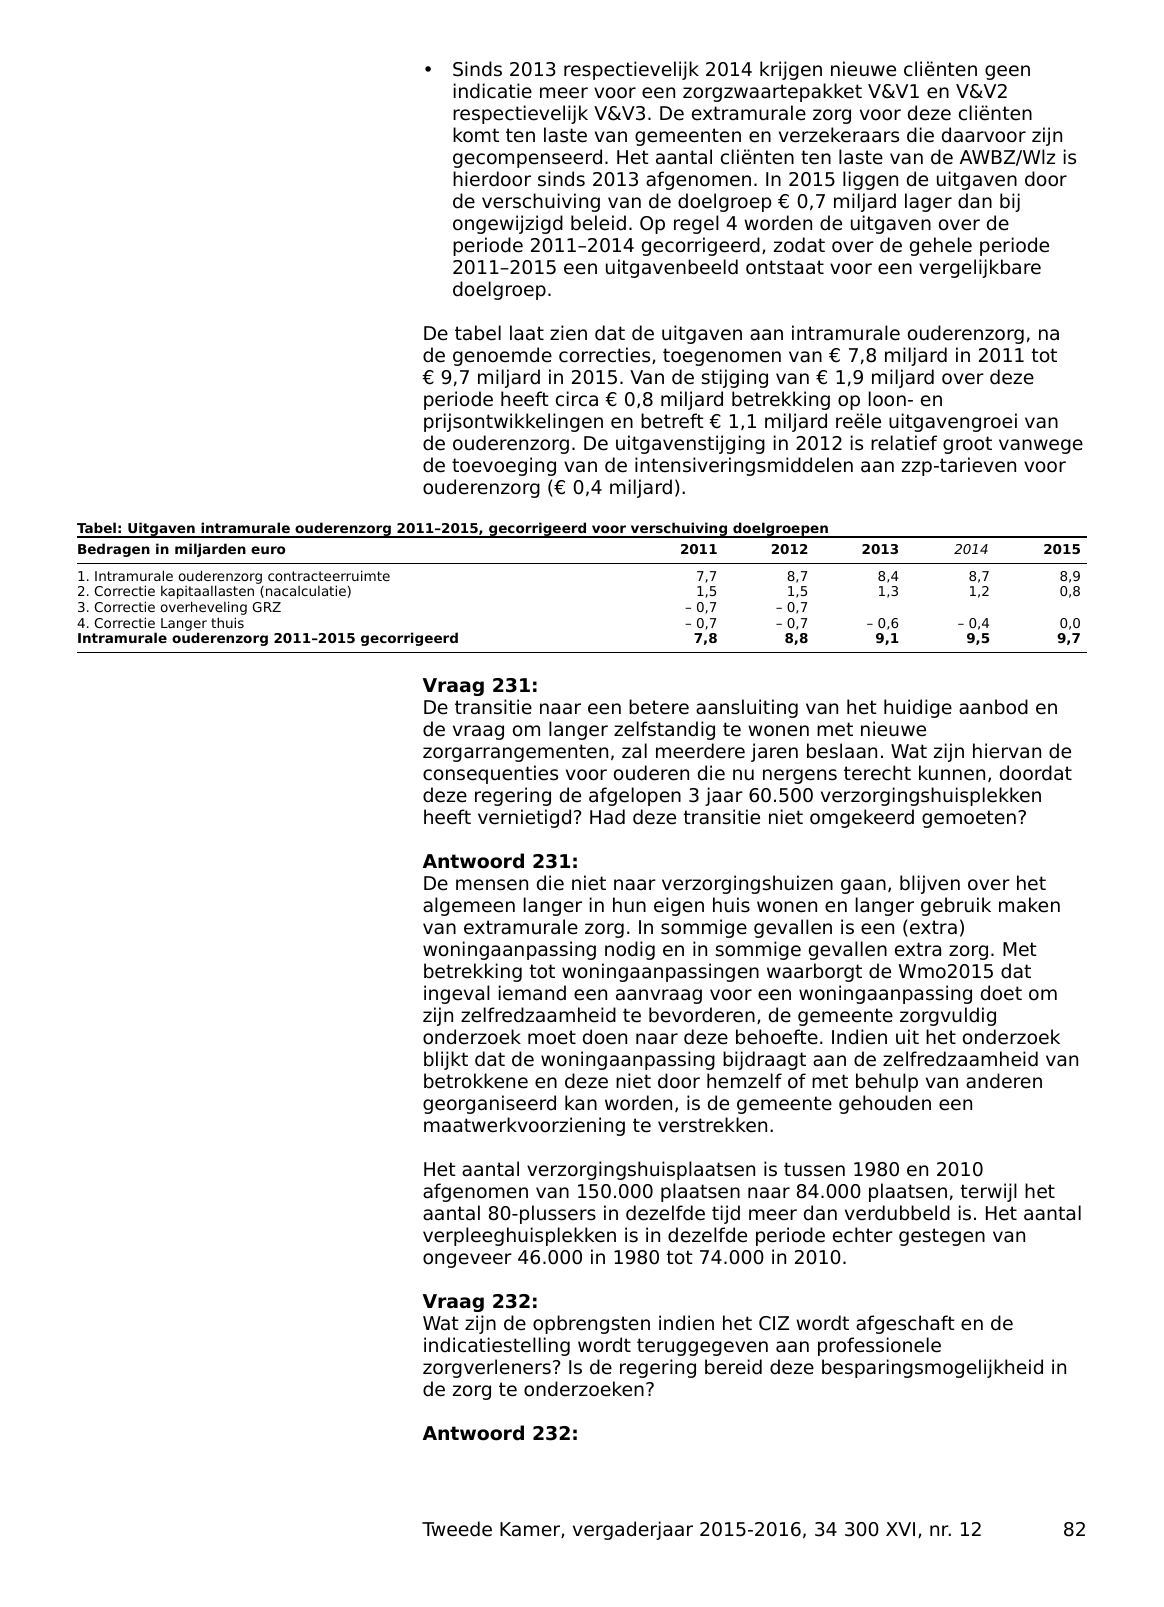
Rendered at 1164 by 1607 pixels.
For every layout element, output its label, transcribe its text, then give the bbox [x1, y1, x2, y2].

table_header Tabel: Uitgaven intramurale ouderenzorg 2011–2015, gecorrigeerd voor verschuiving doelgroepen [77, 521, 1087, 536]
text Vraag 232: [422, 1291, 1087, 1313]
table_cell 2011 [633, 538, 723, 563]
table_cell – 0,7 [633, 600, 723, 616]
table_cell 2013 [814, 538, 905, 563]
table_cell 1. Intramurale ouderenzorg contracteerruimte [77, 564, 632, 584]
table_cell 2. Correctie kapitaallasten (nacalculatie) [77, 584, 632, 600]
table_cell Intramurale ouderenzorg 2011–2015 gecorrigeerd [77, 631, 632, 652]
table_cell 9,1 [814, 631, 905, 652]
table_cell [905, 600, 996, 616]
table_cell – 0,4 [905, 616, 996, 631]
table_cell 8,9 [996, 564, 1087, 584]
text Vraag 231: [422, 675, 1087, 697]
table_cell 9,5 [905, 631, 996, 652]
text De transitie naar een betere aansluiting van het huidige aanbod en de vraag om langer zelfstandig te wonen met nieuwe zorgarrangementen, zal meerdere jaren beslaan. Wat zijn hiervan de consequenties voor ouderen die nu nergens terecht kunnen, doordat deze regering de afgelopen 3 jaar 60.500 verzorgingshuisplekken heeft vernietigd? Had deze transitie niet omgekeerd gemoeten? [422, 697, 1087, 829]
table_cell 8,7 [905, 564, 996, 584]
table_cell 0,0 [996, 616, 1087, 631]
text Antwoord 232: [422, 1423, 1087, 1445]
text Het aantal verzorgingshuisplaatsen is tussen 1980 en 2010 afgenomen van 150.000 plaatsen naar 84.000 plaatsen, terwijl het aantal 80-plussers in dezelfde tijd meer dan verdubbeld is. Het aantal verpleeghuisplekken is in dezelfde periode echter gestegen van ongeveer 46.000 in 1980 tot 74.000 in 2010. [422, 1159, 1087, 1269]
table_cell [814, 600, 905, 616]
table_cell 2012 [723, 538, 814, 563]
table_cell 8,4 [814, 564, 905, 584]
table_cell 1,5 [633, 584, 723, 600]
table_cell 9,7 [996, 631, 1087, 652]
table_cell Bedragen in miljarden euro [77, 538, 632, 563]
table_cell 0,8 [996, 584, 1087, 600]
table_cell 8,7 [723, 564, 814, 584]
table_cell 1,3 [814, 584, 905, 600]
table_cell 3. Correctie overheveling GRZ [77, 600, 632, 616]
table_cell [996, 600, 1087, 616]
table_cell 2015 [996, 538, 1087, 563]
text Wat zijn de opbrengsten indien het CIZ wordt afgeschaft en de indicatiestelling wordt teruggegeven aan professionele zorgverleners? Is de regering bereid deze besparingsmogelijkheid in de zorg te onderzoeken? [422, 1313, 1087, 1401]
table_cell 7,7 [633, 564, 723, 584]
table_cell – 0,6 [814, 616, 905, 631]
text De mensen die niet naar verzorgingshuizen gaan, blijven over het algemeen langer in hun eigen huis wonen en langer gebruik maken van extramurale zorg. In sommige gevallen is een (extra) woningaanpassing nodig en in sommige gevallen extra zorg. Met betrekking tot woningaanpassingen waarborgt de Wmo2015 dat ingeval iemand een aanvraag voor een woningaanpassing doet om zijn zelfredzaamheid te bevorderen, de gemeente zorgvuldig onderzoek moet doen naar deze behoefte. Indien uit het onderzoek blijkt dat de woningaanpassing bijdraagt aan de zelfredzaamheid van betrokkene en deze niet door hemzelf of met behulp van anderen georganiseerd kan worden, is de gemeente gehouden een maatwerkvoorziening te verstrekken. [422, 873, 1087, 1137]
table_cell 1,5 [723, 584, 814, 600]
text Antwoord 231: [422, 851, 1087, 873]
table_cell – 0,7 [723, 600, 814, 616]
table_cell – 0,7 [723, 616, 814, 631]
table_cell 8,8 [723, 631, 814, 652]
table_cell 7,8 [633, 631, 723, 652]
text De tabel laat zien dat de uitgaven aan intramurale ouderenzorg, na de genoemde correcties, toegenomen van € 7,8 miljard in 2011 tot € 9,7 miljard in 2015. Van de stijging van € 1,9 miljard over deze periode heeft circa € 0,8 miljard betrekking op loon- en prijsontwikkelingen en betreft € 1,1 miljard reële uitgavengroei van de ouderenzorg. De uitgavenstijging in 2012 is relatief groot vanwege de toevoeging van de intensiveringsmiddelen aan zzp-tarieven voor ouderenzorg (€ 0,4 miljard). [422, 323, 1087, 499]
table_cell 1,2 [905, 584, 996, 600]
table_cell 2014 [905, 538, 996, 563]
table_cell – 0,7 [633, 616, 723, 631]
table_cell 4. Correctie Langer thuis [77, 616, 632, 631]
text • Sinds 2013 respectievelijk 2014 krijgen nieuwe cliënten geen indicatie meer voor een zorgzwaartepakket V&V1 en V&V2 respectievelijk V&V3. De extramurale zorg voor deze cliënten komt ten laste van gemeenten en verzekeraars die daarvoor zijn gecompenseerd. Het aantal cliënten ten laste van de AWBZ/Wlz is hierdoor sinds 2013 afgenomen. In 2015 liggen de uitgaven door de verschuiving van de doelgroep € 0,7 miljard lager dan bij ongewijzigd beleid. Op regel 4 worden de uitgaven over de periode 2011–2014 gecorrigeerd, zodat over de gehele periode 2011–2015 een uitgavenbeeld ontstaat voor een vergelijkbare doelgroep. [422, 59, 1087, 301]
